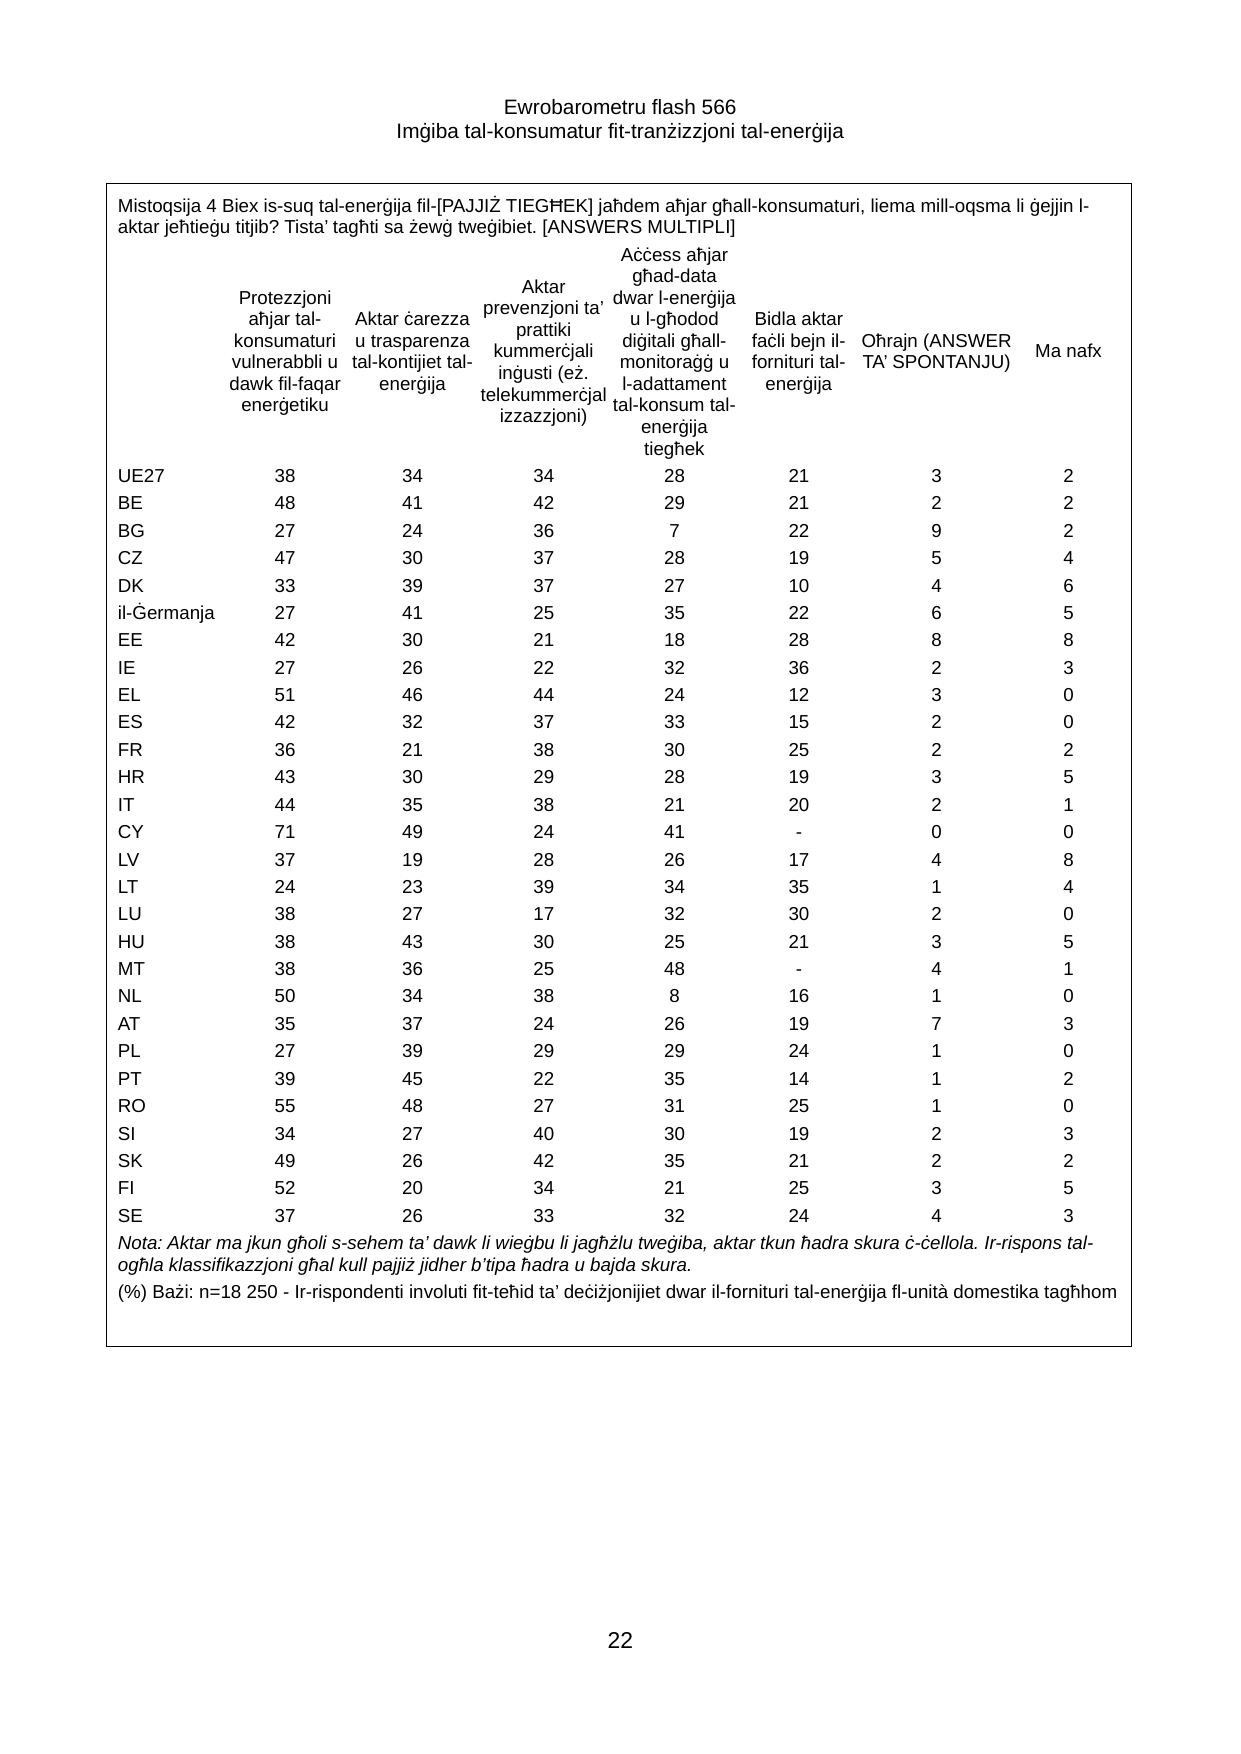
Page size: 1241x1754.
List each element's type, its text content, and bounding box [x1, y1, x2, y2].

table_cell 0 [1015, 1037, 1122, 1064]
table_cell 25 [739, 736, 858, 763]
table_cell 42 [478, 1147, 609, 1174]
table_cell 12 [739, 681, 858, 708]
table_cell 27 [223, 1037, 347, 1064]
table_cell 30 [478, 928, 609, 955]
table_cell 15 [739, 709, 858, 736]
table_cell 27 [347, 1119, 477, 1147]
table_cell 38 [223, 462, 347, 489]
table_cell 3 [1015, 654, 1122, 681]
table_cell 30 [347, 544, 477, 571]
table_cell 8 [609, 983, 739, 1010]
table_cell 0 [1015, 818, 1122, 845]
table_cell 39 [223, 1065, 347, 1092]
table_cell 38 [223, 955, 347, 982]
table_cell 29 [478, 763, 609, 791]
table_cell 8 [1015, 626, 1122, 654]
table_cell 52 [223, 1174, 347, 1202]
table_cell Aktar ċarezza u trasparenza tal-kontijiet tal-enerġija [347, 240, 477, 462]
table_cell 48 [347, 1092, 477, 1119]
table_cell - [739, 818, 858, 845]
table_cell 34 [478, 1174, 609, 1202]
table_cell 19 [347, 845, 477, 873]
table_cell UE27 [115, 462, 223, 489]
table_cell 1 [1015, 791, 1122, 818]
table_cell 5 [1015, 928, 1122, 955]
table_cell 27 [223, 599, 347, 626]
table_cell 2 [1015, 462, 1122, 489]
table_cell Aktar prevenzjoni ta’ prattiki kummerċjali inġusti (eż. telekummerċjalizzazzjoni) [478, 240, 609, 462]
table_cell 2 [1015, 1147, 1122, 1174]
table_cell PT [115, 1065, 223, 1092]
table_cell 7 [609, 517, 739, 544]
table_cell 50 [223, 983, 347, 1010]
table_cell PL [115, 1037, 223, 1064]
table_cell 22 [478, 1065, 609, 1092]
table_cell 21 [347, 736, 477, 763]
table_cell 1 [858, 983, 1015, 1010]
table_cell 32 [609, 654, 739, 681]
table_cell 41 [609, 818, 739, 845]
table_cell 28 [609, 544, 739, 571]
table_cell 35 [347, 791, 477, 818]
table_cell 30 [347, 763, 477, 791]
table_cell 18 [609, 626, 739, 654]
table_cell 20 [347, 1174, 477, 1202]
table_cell 4 [858, 955, 1015, 982]
table_cell 27 [609, 571, 739, 599]
table_cell 47 [223, 544, 347, 571]
table_cell 23 [347, 873, 477, 900]
table_cell CY [115, 818, 223, 845]
table_cell 26 [609, 1010, 739, 1037]
table_cell 1 [858, 1065, 1015, 1092]
table_cell 42 [223, 626, 347, 654]
table_cell 21 [739, 489, 858, 517]
table_cell 38 [478, 736, 609, 763]
table_cell il-Ġermanja [115, 599, 223, 626]
table_cell 20 [739, 791, 858, 818]
table_cell 24 [223, 873, 347, 900]
table_cell 2 [858, 900, 1015, 928]
table_cell 27 [478, 1092, 609, 1119]
table_cell 30 [739, 900, 858, 928]
table_cell 21 [739, 1147, 858, 1174]
table_cell SK [115, 1147, 223, 1174]
table_cell 17 [478, 900, 609, 928]
table_cell 36 [478, 517, 609, 544]
table_cell 45 [347, 1065, 477, 1092]
table_cell 8 [1015, 845, 1122, 873]
table_cell 34 [347, 462, 477, 489]
table_cell 37 [478, 709, 609, 736]
table_cell 24 [478, 818, 609, 845]
table_cell 25 [739, 1092, 858, 1119]
table_cell 3 [1015, 1010, 1122, 1037]
table_cell 30 [609, 1119, 739, 1147]
table_cell 5 [1015, 599, 1122, 626]
table_cell 3 [858, 1174, 1015, 1202]
table_cell 2 [858, 709, 1015, 736]
table_cell 21 [609, 791, 739, 818]
table_cell BE [115, 489, 223, 517]
table_cell 4 [858, 1202, 1015, 1229]
table_cell 48 [609, 955, 739, 982]
table_cell 2 [858, 1119, 1015, 1147]
table_cell 28 [609, 462, 739, 489]
table_cell 3 [1015, 1202, 1122, 1229]
table_cell 1 [858, 873, 1015, 900]
table_cell 3 [1015, 1119, 1122, 1147]
table_cell [115, 240, 223, 462]
table_cell 24 [739, 1037, 858, 1064]
table_cell 19 [739, 763, 858, 791]
table_cell 7 [858, 1010, 1015, 1037]
table_cell 8 [858, 626, 1015, 654]
table_cell Ma nafx [1015, 240, 1122, 462]
table_cell 2 [858, 654, 1015, 681]
table_cell 24 [609, 681, 739, 708]
table_cell 30 [609, 736, 739, 763]
table_cell Oħrajn (ANSWER TA’ SPONTANJU) [858, 240, 1015, 462]
table_cell 35 [223, 1010, 347, 1037]
table_cell 2 [1015, 489, 1122, 517]
table_cell 4 [1015, 873, 1122, 900]
table_header Mistoqsija 4 Biex is-suq tal-enerġija fil-[PAJJIŻ TIEGĦEK] jaħdem aħjar għall-konsumaturi, liema mill-oqsma li ġejjin l-aktar jeħtieġu titjib? Tista’ tagħti sa żewġ tweġibiet. [ANSWERS MULTIPLI] [115, 191, 1122, 240]
table_cell 43 [347, 928, 477, 955]
table_cell 28 [478, 845, 609, 873]
table_cell 17 [739, 845, 858, 873]
table_cell 2 [858, 791, 1015, 818]
table_cell 26 [347, 1147, 477, 1174]
table_cell 2 [858, 489, 1015, 517]
table_cell (%) Bażi: n=18 250 - Ir-rispondenti involuti fit-teħid ta’ deċiżjonijiet dwar il-fornituri tal-enerġija fl-unità domestika tagħhom [115, 1278, 1122, 1305]
table_cell 22 [478, 654, 609, 681]
table_cell - [739, 955, 858, 982]
table_cell 36 [739, 654, 858, 681]
table_cell 2 [858, 1147, 1015, 1174]
table_cell 25 [739, 1174, 858, 1202]
table_cell AT [115, 1010, 223, 1037]
table_cell EL [115, 681, 223, 708]
table_cell 3 [858, 928, 1015, 955]
table_cell 24 [739, 1202, 858, 1229]
table_cell 32 [609, 900, 739, 928]
table_cell 36 [223, 736, 347, 763]
table_cell SE [115, 1202, 223, 1229]
table_cell 51 [223, 681, 347, 708]
table_cell 71 [223, 818, 347, 845]
table_cell Bidla aktar faċli bejn il-fornituri tal-enerġija [739, 240, 858, 462]
table_cell 32 [609, 1202, 739, 1229]
table_cell 35 [609, 1065, 739, 1092]
table_cell 14 [739, 1065, 858, 1092]
table_cell 2 [1015, 736, 1122, 763]
table_cell 4 [858, 571, 1015, 599]
table_cell 26 [347, 1202, 477, 1229]
table_cell NL [115, 983, 223, 1010]
table_cell 38 [478, 791, 609, 818]
table_cell 4 [1015, 544, 1122, 571]
table_cell 0 [1015, 681, 1122, 708]
table_cell FR [115, 736, 223, 763]
table_cell 2 [1015, 517, 1122, 544]
table_cell 28 [739, 626, 858, 654]
table_cell 27 [347, 900, 477, 928]
table_cell 28 [609, 763, 739, 791]
table_cell 10 [739, 571, 858, 599]
table_cell 39 [478, 873, 609, 900]
table_cell 41 [347, 599, 477, 626]
table_cell 21 [609, 1174, 739, 1202]
table_cell 22 [739, 517, 858, 544]
table_cell 34 [609, 873, 739, 900]
table_cell 4 [858, 845, 1015, 873]
table_cell 55 [223, 1092, 347, 1119]
table_cell 26 [609, 845, 739, 873]
table_cell 44 [223, 791, 347, 818]
table_cell 19 [739, 1010, 858, 1037]
table_cell 41 [347, 489, 477, 517]
table_cell 1 [858, 1037, 1015, 1064]
table_cell 31 [609, 1092, 739, 1119]
table_cell 1 [858, 1092, 1015, 1119]
table_cell 43 [223, 763, 347, 791]
table_cell 24 [347, 517, 477, 544]
table_cell FI [115, 1174, 223, 1202]
table_cell SI [115, 1119, 223, 1147]
table_cell 21 [739, 928, 858, 955]
table_cell 3 [858, 681, 1015, 708]
table_cell 19 [739, 1119, 858, 1147]
table_cell 38 [223, 928, 347, 955]
table_cell 32 [347, 709, 477, 736]
table_cell 37 [223, 1202, 347, 1229]
table_cell 37 [223, 845, 347, 873]
table_cell 34 [478, 462, 609, 489]
table_cell 25 [609, 928, 739, 955]
table_cell 38 [223, 900, 347, 928]
table_cell 36 [347, 955, 477, 982]
table_cell RO [115, 1092, 223, 1119]
table_cell IE [115, 654, 223, 681]
table_cell Protezzjoni aħjar tal-konsumaturi vulnerabbli u dawk fil-faqar enerġetiku [223, 240, 347, 462]
table_cell 30 [347, 626, 477, 654]
table_cell LV [115, 845, 223, 873]
table_cell 48 [223, 489, 347, 517]
table_cell LU [115, 900, 223, 928]
table_cell 38 [478, 983, 609, 1010]
table_cell 33 [223, 571, 347, 599]
table_cell 5 [1015, 763, 1122, 791]
table_cell Aċċess aħjar għad-data dwar l-enerġija u l-għodod diġitali għall-monitoraġġ u l-adattament tal-konsum tal-enerġija tiegħek [609, 240, 739, 462]
table_cell IT [115, 791, 223, 818]
table_cell BG [115, 517, 223, 544]
table_cell Nota: Aktar ma jkun għoli s-sehem ta’ dawk li wieġbu li jagħżlu tweġiba, aktar tkun ħadra skura ċ-ċellola. Ir-rispons tal-ogħla klassifikazzjoni għal kull pajjiż jidher b’tipa ħadra u bajda skura. [115, 1229, 1122, 1278]
table_cell 16 [739, 983, 858, 1010]
table_cell 29 [609, 1037, 739, 1064]
table_cell 25 [478, 955, 609, 982]
table_cell 0 [858, 818, 1015, 845]
table_cell 34 [223, 1119, 347, 1147]
table_cell HU [115, 928, 223, 955]
table_cell 37 [347, 1010, 477, 1037]
table_cell EE [115, 626, 223, 654]
table_cell MT [115, 955, 223, 982]
table_cell 42 [223, 709, 347, 736]
table_cell 3 [858, 462, 1015, 489]
table_cell 6 [1015, 571, 1122, 599]
table_cell HR [115, 763, 223, 791]
table_cell 25 [478, 599, 609, 626]
table_cell 37 [478, 571, 609, 599]
table_cell 5 [858, 544, 1015, 571]
table_cell 0 [1015, 983, 1122, 1010]
table_cell 2 [1015, 1065, 1122, 1092]
table_cell 46 [347, 681, 477, 708]
table_cell 27 [223, 517, 347, 544]
table_cell 35 [609, 1147, 739, 1174]
table_cell 19 [739, 544, 858, 571]
table_cell 49 [347, 818, 477, 845]
table_cell 21 [739, 462, 858, 489]
table_cell 34 [347, 983, 477, 1010]
table_cell 42 [478, 489, 609, 517]
table_cell LT [115, 873, 223, 900]
table_cell CZ [115, 544, 223, 571]
table_cell 37 [478, 544, 609, 571]
table_cell 21 [478, 626, 609, 654]
table_cell 0 [1015, 709, 1122, 736]
table_cell 1 [1015, 955, 1122, 982]
table_cell 44 [478, 681, 609, 708]
table_cell 0 [1015, 900, 1122, 928]
table_cell 35 [739, 873, 858, 900]
table_cell 39 [347, 571, 477, 599]
table_cell 39 [347, 1037, 477, 1064]
table_cell DK [115, 571, 223, 599]
table_cell ES [115, 709, 223, 736]
table_cell 6 [858, 599, 1015, 626]
table_cell 24 [478, 1010, 609, 1037]
table_cell 5 [1015, 1174, 1122, 1202]
table_cell 33 [609, 709, 739, 736]
table_cell 2 [858, 736, 1015, 763]
table_cell 49 [223, 1147, 347, 1174]
table_cell 29 [609, 489, 739, 517]
table_cell 33 [478, 1202, 609, 1229]
table_cell 29 [478, 1037, 609, 1064]
table_cell 35 [609, 599, 739, 626]
table_cell 0 [1015, 1092, 1122, 1119]
table_cell 27 [223, 654, 347, 681]
table_cell 3 [858, 763, 1015, 791]
table_cell 40 [478, 1119, 609, 1147]
table_cell 9 [858, 517, 1015, 544]
table_cell 26 [347, 654, 477, 681]
table_cell 22 [739, 599, 858, 626]
